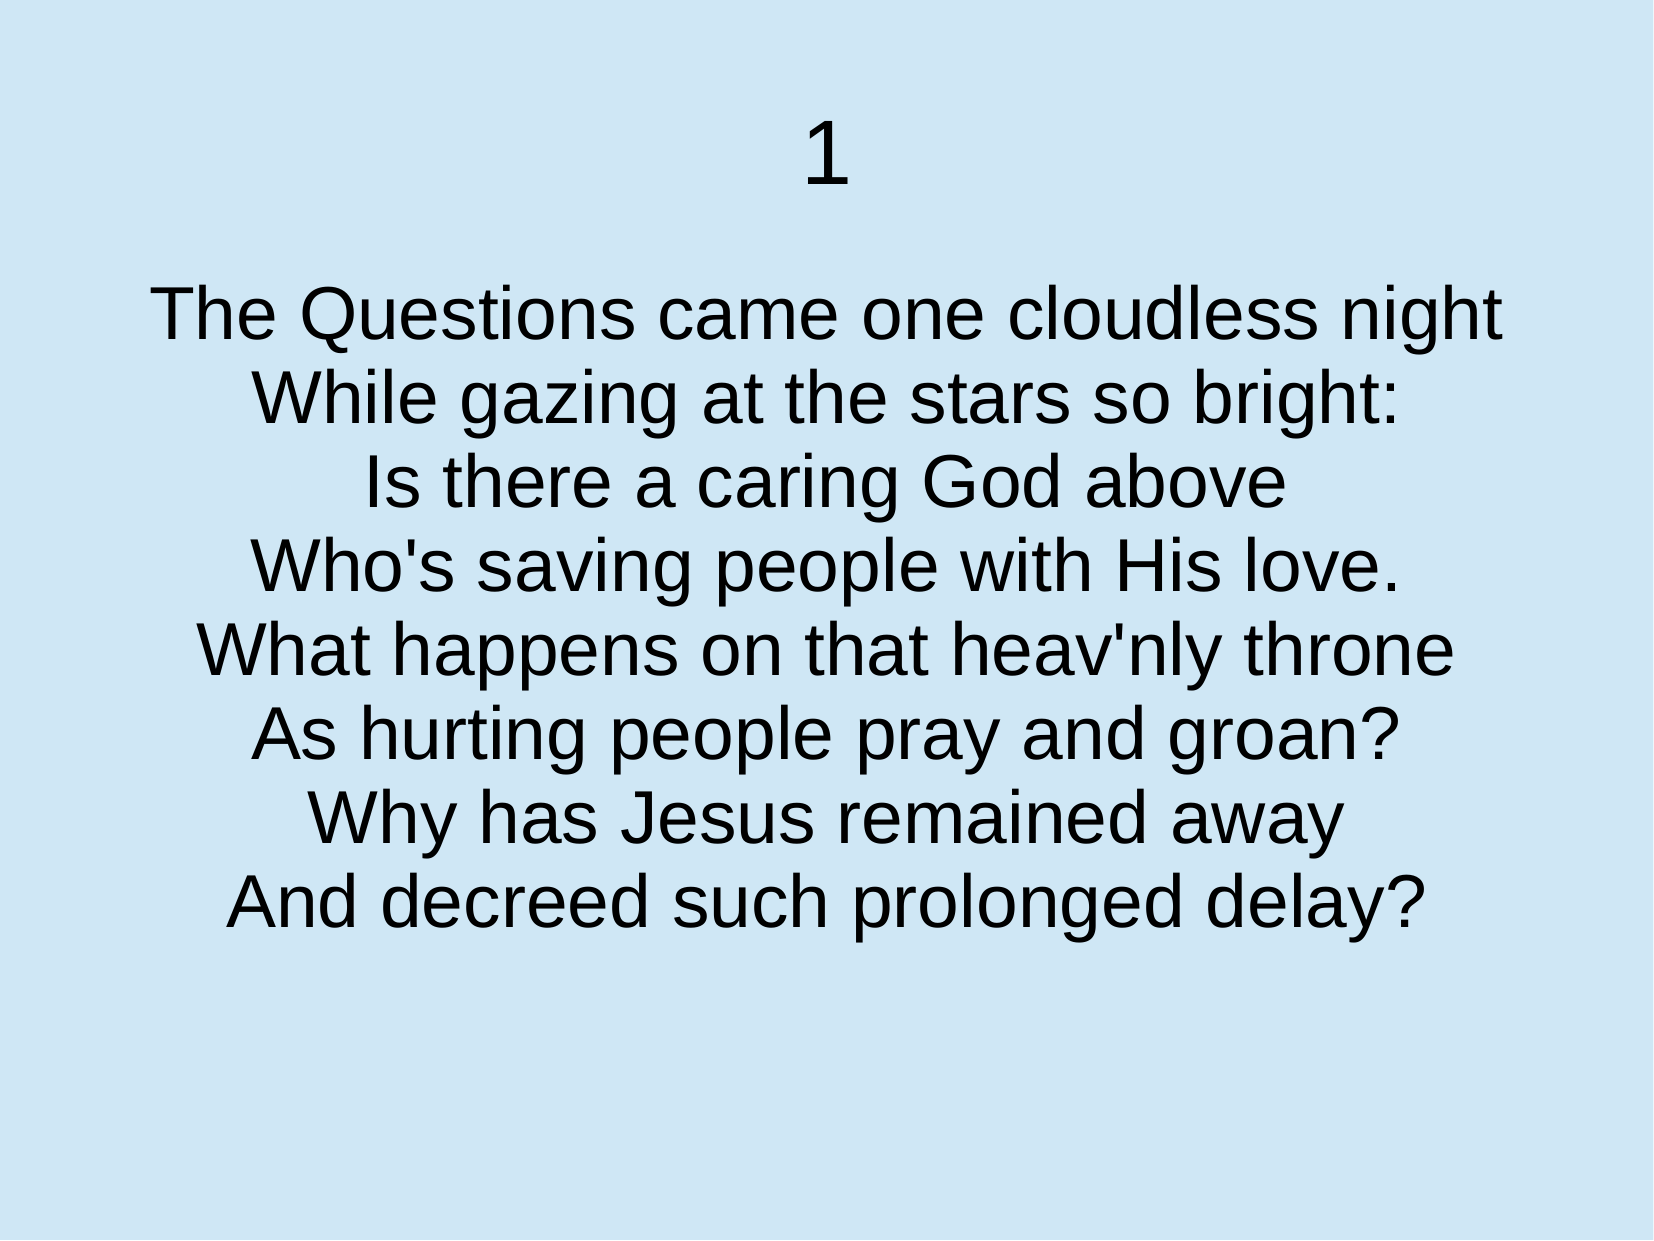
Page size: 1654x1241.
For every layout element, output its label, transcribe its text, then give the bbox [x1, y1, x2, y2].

title 1 [82, 49, 1571, 257]
subtitle The Questions came one cloudless night While gazing at the stars so bright: Is there a caring God above Who's saving people with His love. What happens on that heav'nly throne As hurting people pray and groan? Why has Jesus remained away And decreed such prolonged delay? [82, 271, 1571, 1028]
